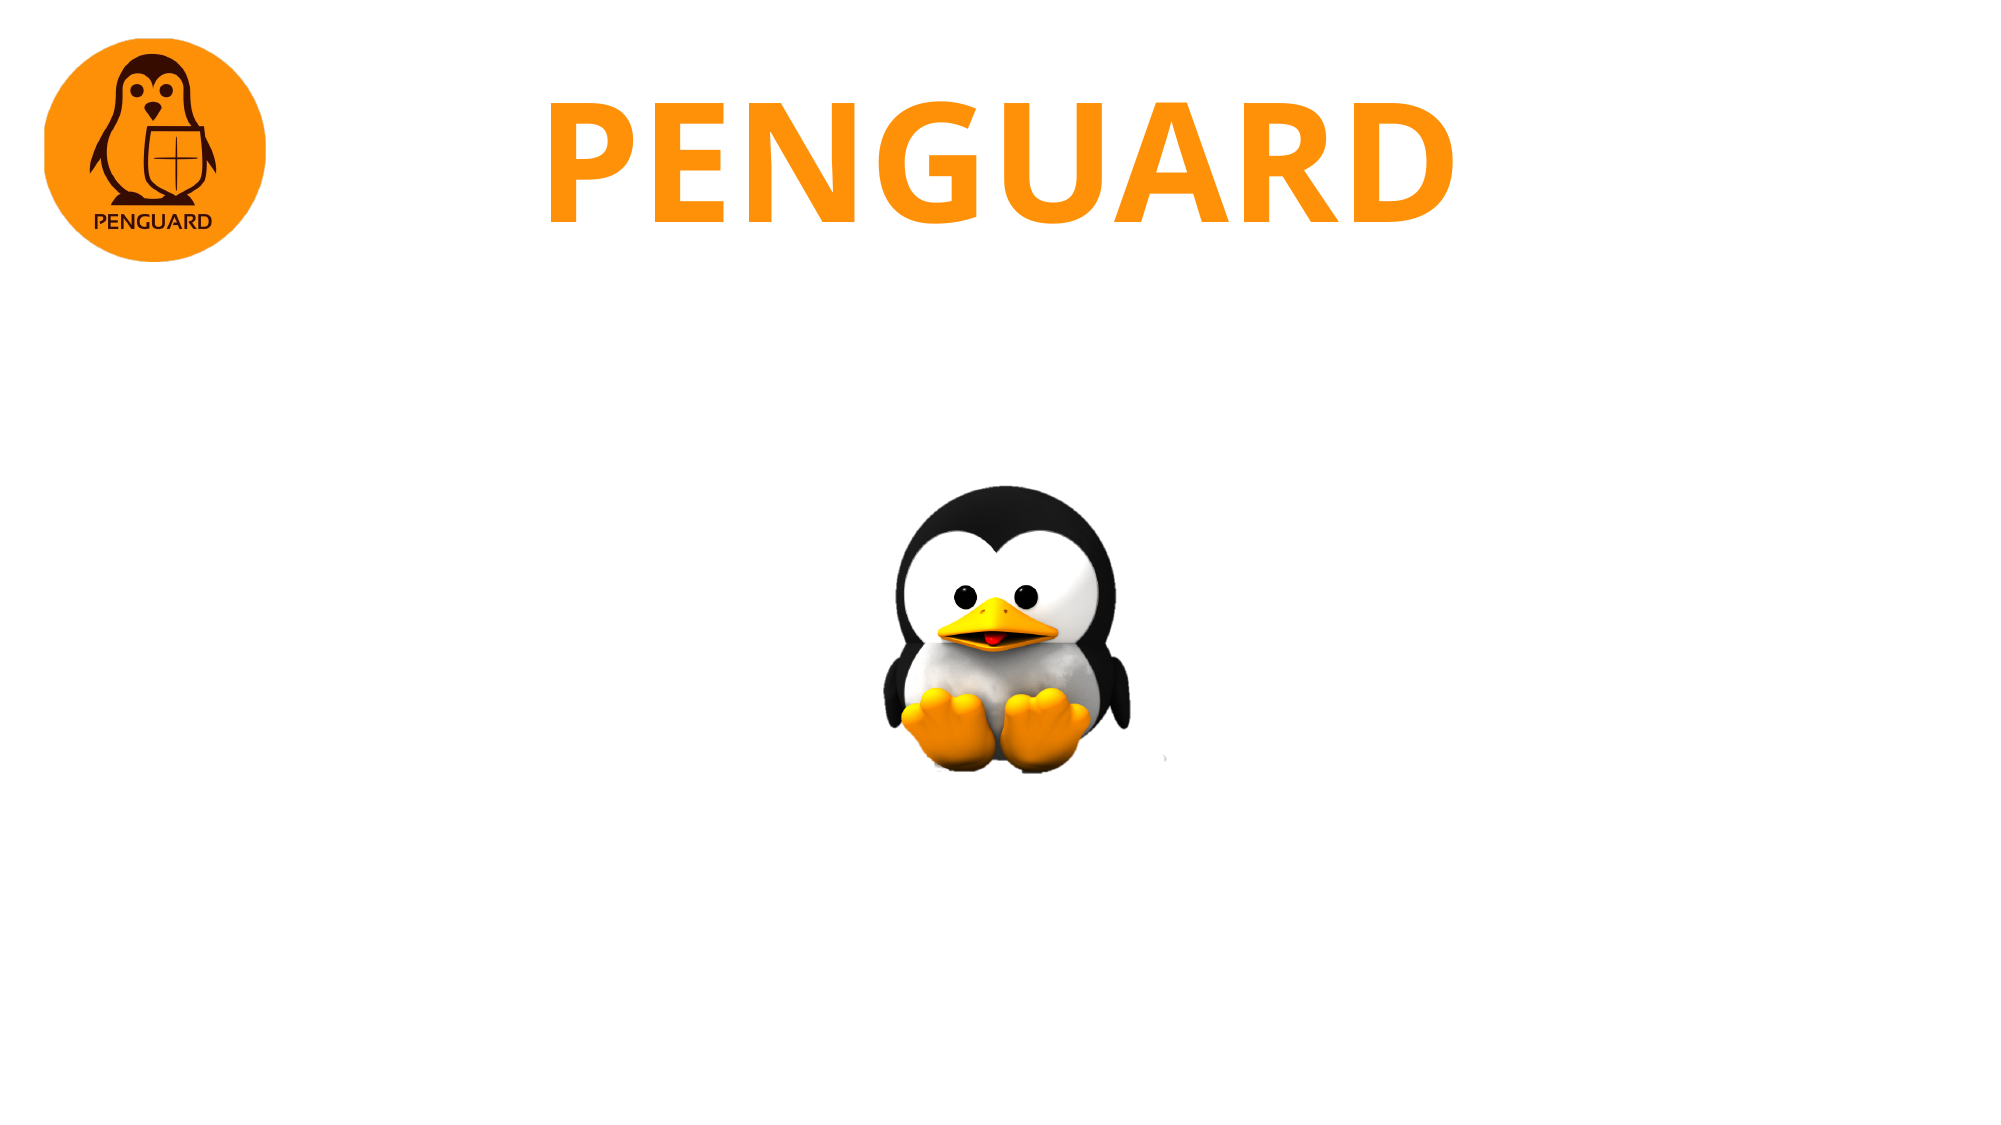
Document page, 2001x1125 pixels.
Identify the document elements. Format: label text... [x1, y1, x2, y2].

picture [42, 37, 266, 262]
picture [774, 425, 1237, 888]
title PENGUARD [137, 59, 1863, 278]
